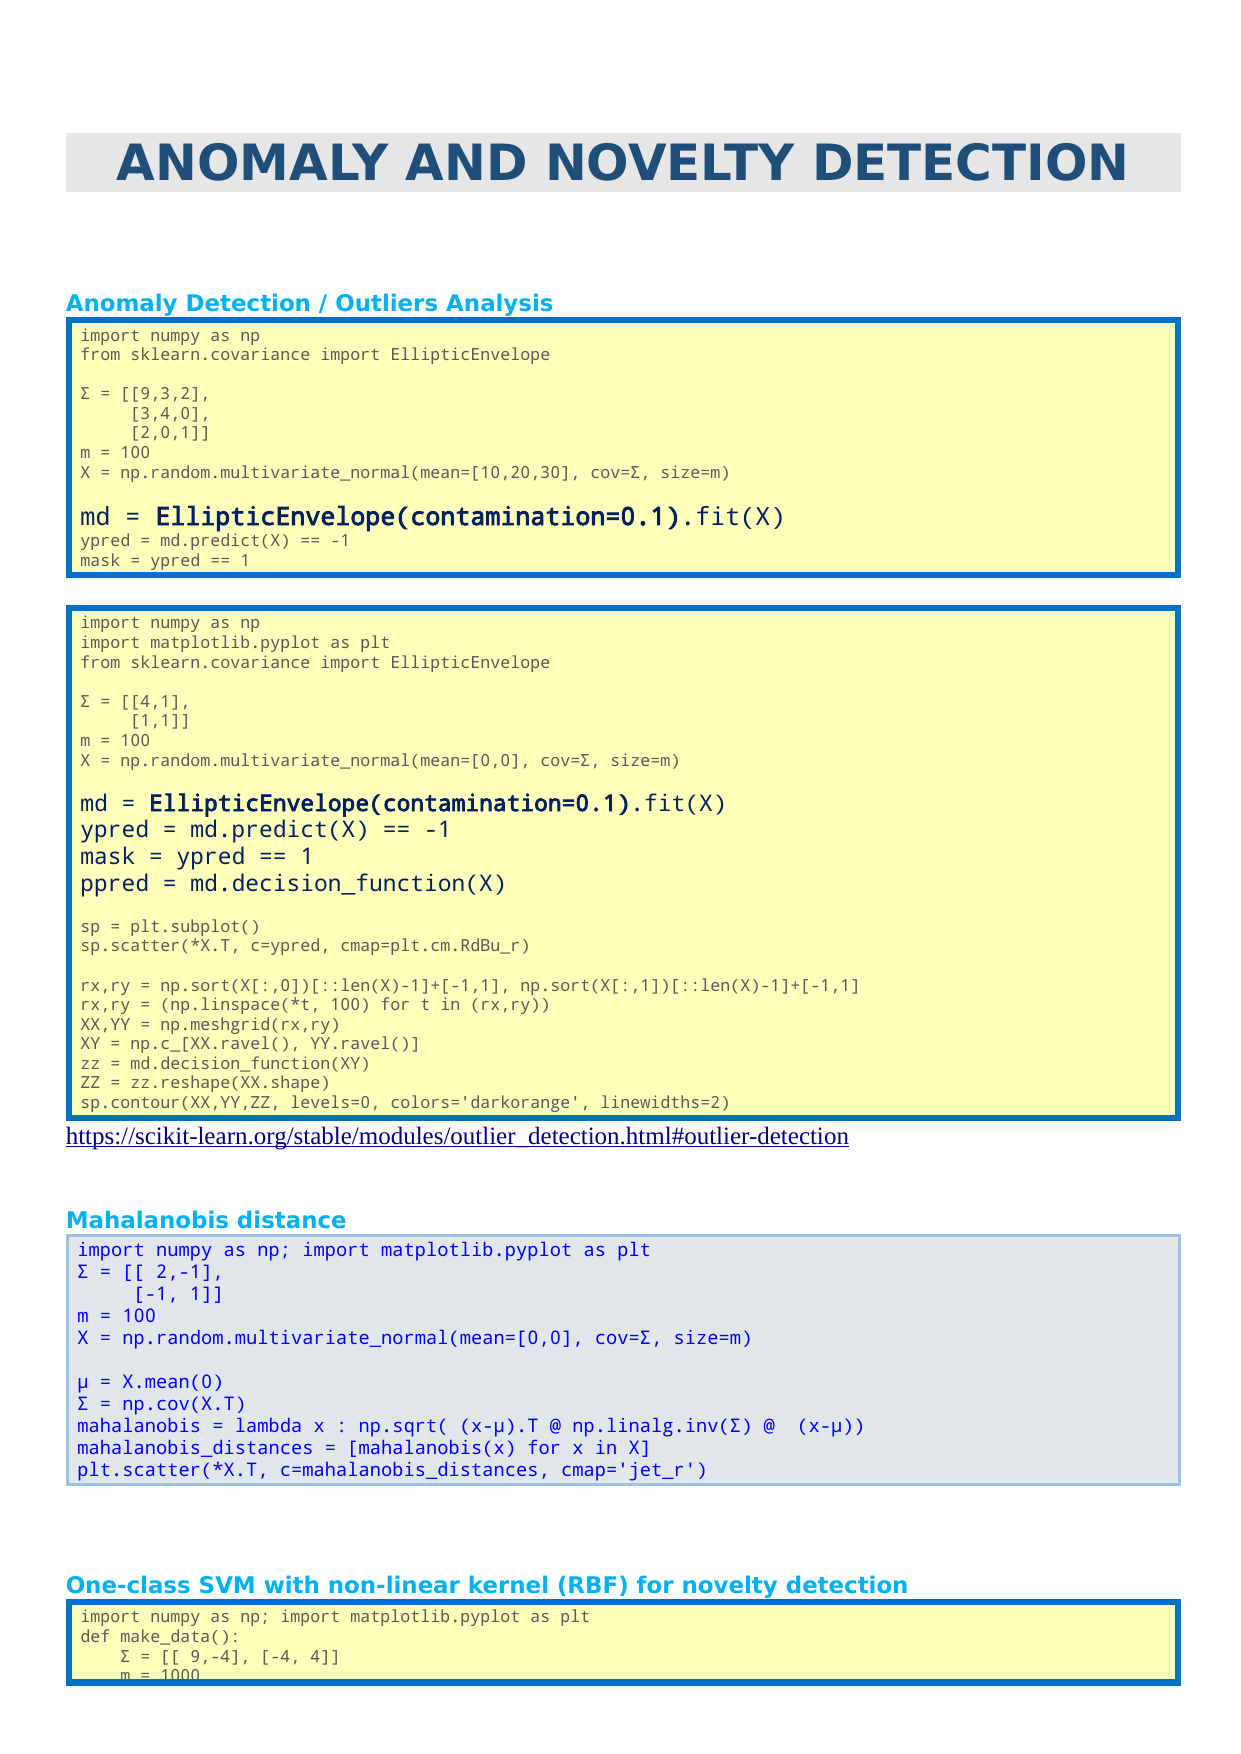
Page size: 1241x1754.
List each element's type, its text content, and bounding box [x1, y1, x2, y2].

text X = np.random.multivariate_normal(mean=[0,0], cov=Σ, size=m) [72, 742, 1175, 762]
text Σ = [[4,1], [72, 683, 1175, 703]
text mask = ypred == 1 [72, 542, 1175, 572]
text Σ = np.cov(X.T) [69, 1388, 1178, 1410]
text md = EllipticEnvelope(contamination=0.1).fit(X) [72, 493, 1175, 523]
text sp.scatter(*X.T, c=ypred, cmap=plt.cm.RdBu_r) [72, 928, 1175, 948]
text ypred = md.predict(X) == -1 [72, 808, 1175, 835]
text mask = ypred == 1 [72, 835, 1175, 862]
text [3,4,0], [72, 395, 1175, 415]
text from sklearn.covariance import EllipticEnvelope [72, 337, 1175, 356]
text import numpy as np [72, 323, 1175, 337]
text import numpy as np; import matplotlib.pyplot as plt [72, 1605, 1175, 1618]
text md = EllipticEnvelope(contamination=0.1).fit(X) [72, 781, 1175, 808]
text m = 100 [69, 1300, 1178, 1322]
text plt.scatter(*X.T, c=mahalanobis_distances, cmap='jet_r') [69, 1454, 1178, 1483]
title One-class SVM with non-linear kernel (RBF) for novelty detection [66, 1572, 1181, 1599]
text m = 1000 [72, 1658, 1175, 1679]
text XX,YY = np.meshgrid(rx,ry) [72, 1006, 1175, 1026]
text rx,ry = (np.linspace(*t, 100) for t in (rx,ry)) [72, 987, 1175, 1006]
text Σ = [[ 9,-4], [-4, 4]] [72, 1638, 1175, 1658]
text m = 100 [72, 434, 1175, 454]
title Anomaly Detection / Outliers Analysis [66, 290, 1181, 317]
text mahalanobis_distances = [mahalanobis(x) for x in X] [69, 1432, 1178, 1454]
title Mahalanobis distance [66, 1207, 1181, 1234]
text ypred = md.predict(X) == -1 [72, 523, 1175, 542]
text rx,ry = np.sort(X[:,0])[::len(X)-1]+[-1,1], np.sort(X[:,1])[::len(X)-1]+[-1,1] [72, 967, 1175, 987]
text XY = np.c_[XX.ravel(), YY.ravel()] [72, 1026, 1175, 1046]
text [1,1]] [72, 703, 1175, 723]
text sp.contour(XX,YY,ZZ, levels=0, colors='darkorange', linewidths=2) [72, 1085, 1175, 1115]
text def make_data(): [72, 1618, 1175, 1638]
text Σ = [[9,3,2], [72, 376, 1175, 395]
text mahalanobis = lambda x : np.sqrt( (x-μ).T @ np.linalg.inv(Σ) @ (x-μ)) [69, 1410, 1178, 1432]
text import numpy as np [72, 611, 1175, 625]
text μ = X.mean(0) [69, 1366, 1178, 1388]
text X = np.random.multivariate_normal(mean=[0,0], cov=Σ, size=m) [69, 1322, 1178, 1344]
text sp = plt.subplot() [72, 908, 1175, 928]
text ppred = md.decision_function(X) [72, 862, 1175, 889]
text zz = md.decision_function(XY) [72, 1046, 1175, 1065]
text [2,0,1]] [72, 415, 1175, 434]
text ZZ = zz.reshape(XX.shape) [72, 1065, 1175, 1085]
text [-1, 1]] [69, 1278, 1178, 1300]
text import matplotlib.pyplot as plt [72, 625, 1175, 644]
text m = 100 [72, 723, 1175, 742]
text X = np.random.multivariate_normal(mean=[10,20,30], cov=Σ, size=m) [72, 454, 1175, 474]
text from sklearn.covariance import EllipticEnvelope [72, 644, 1175, 664]
text import numpy as np; import matplotlib.pyplot as plt [69, 1237, 1178, 1256]
subtitle ANOMALY AND NOVELTY DETECTION [66, 133, 1181, 192]
text https://scikit-learn.org/stable/modules/outlier_detection.html#outlier-detection [66, 1121, 1181, 1150]
text Σ = [[ 2,-1], [69, 1256, 1178, 1278]
